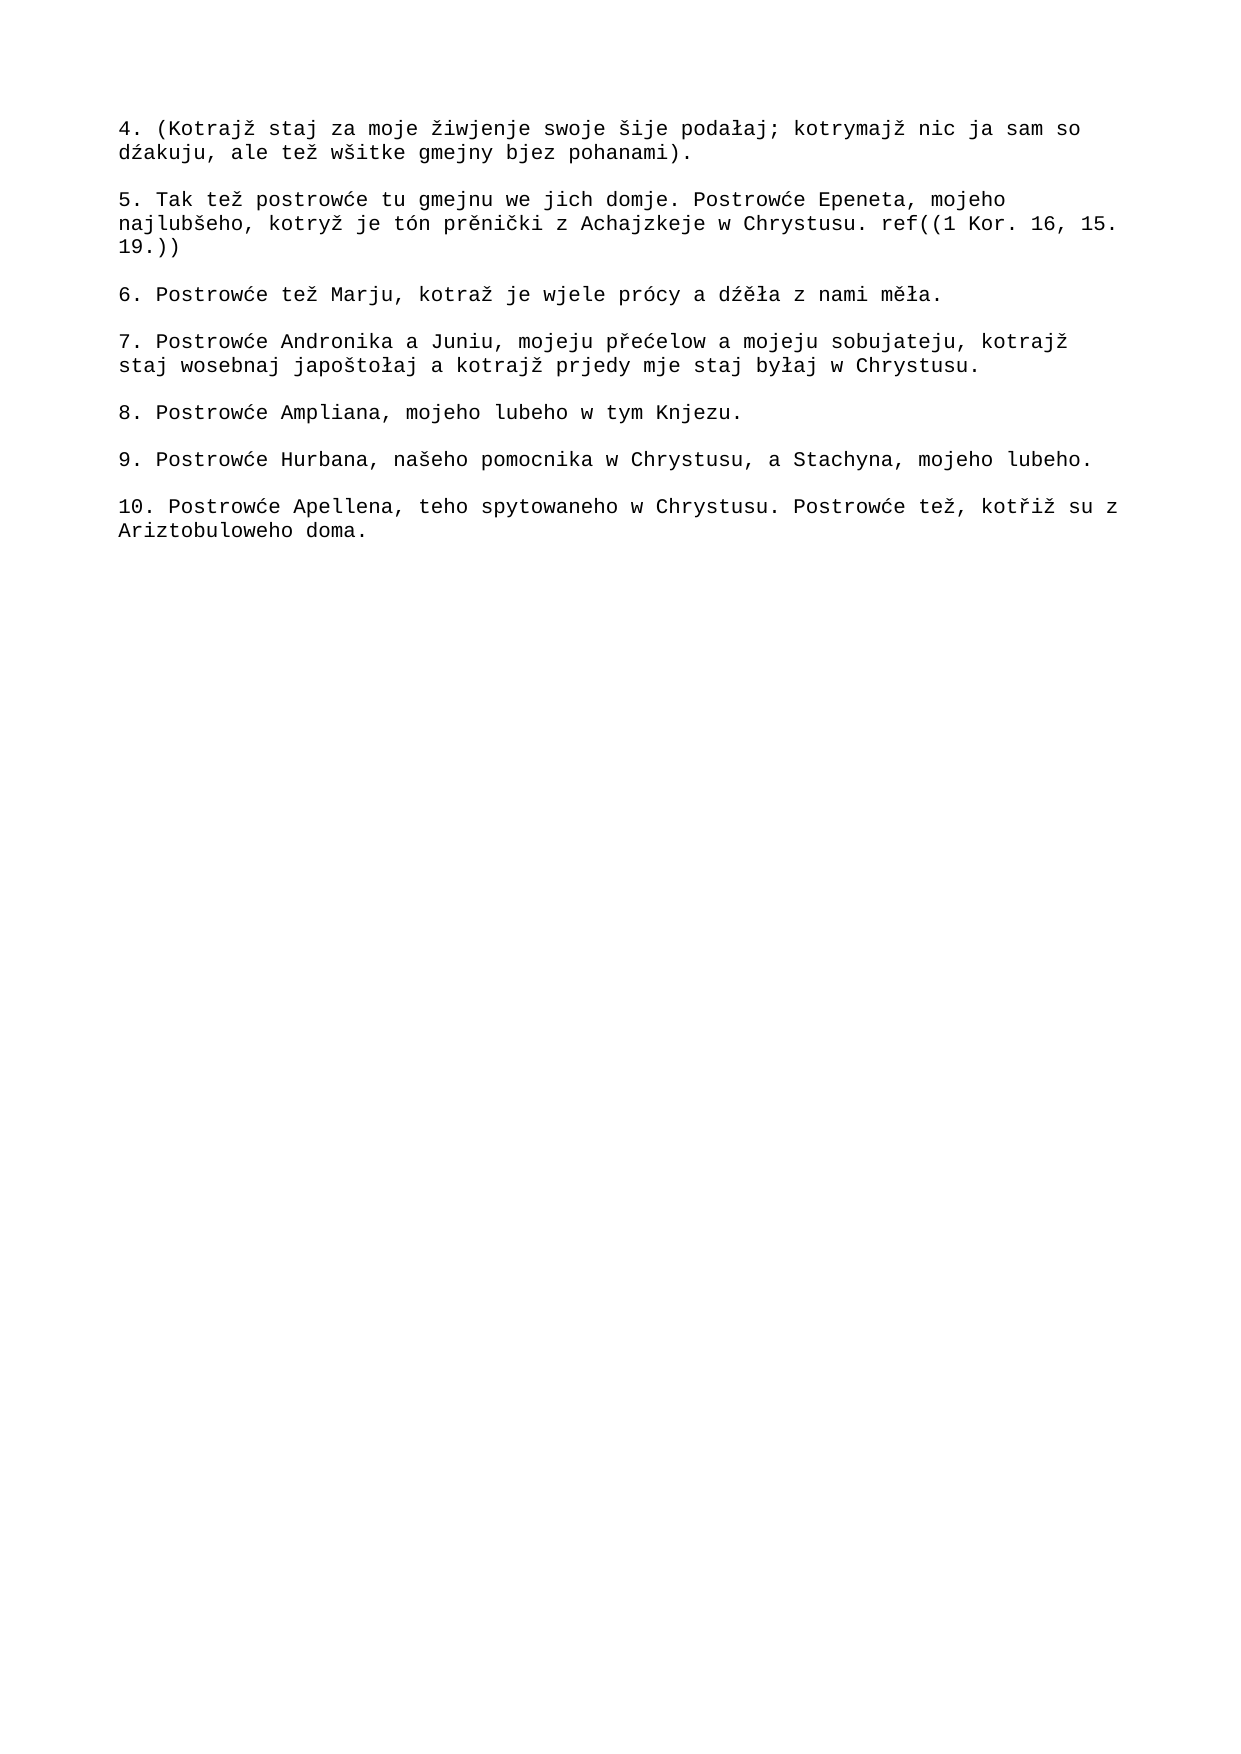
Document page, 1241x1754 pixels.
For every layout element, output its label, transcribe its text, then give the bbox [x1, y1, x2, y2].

text 4. (Kotrajž staj za moje žiwjenje swoje šije podałaj; kotrymajž nic ja sam so dźakuju, ale tež wšitke gmejny bjez pohanami). [118, 118, 1122, 165]
text 5. Tak tež postrowće tu gmejnu we jich domje. Postrowće Epeneta, mojeho najlubšeho, kotryž je tón prěnički z Achajzkeje w Chrystusu. ref((1 Kor. 16, 15. 19.)) [118, 189, 1122, 260]
text 6. Postrowće tež Marju, kotraž je wjele prócy a dźěła z nami měła. [118, 284, 1122, 307]
text 8. Postrowće Ampliana, mojeho lubeho w tym Knjezu. [118, 402, 1122, 426]
text 10. Postrowće Apellena, teho spytowaneho w Chrystusu. Postrowće tež, kotřiž su z Ariztobuloweho doma. [118, 496, 1122, 544]
text 7. Postrowće Andronika a Juniu, mojeju přećelow a mojeju sobujateju, kotrajž staj wosebnaj japoštołaj a kotrajž prjedy mje staj byłaj w Chrystusu. [118, 331, 1122, 378]
text 9. Postrowće Hurbana, našeho pomocnika w Chrystusu, a Stachyna, mojeho lubeho. [118, 449, 1122, 473]
